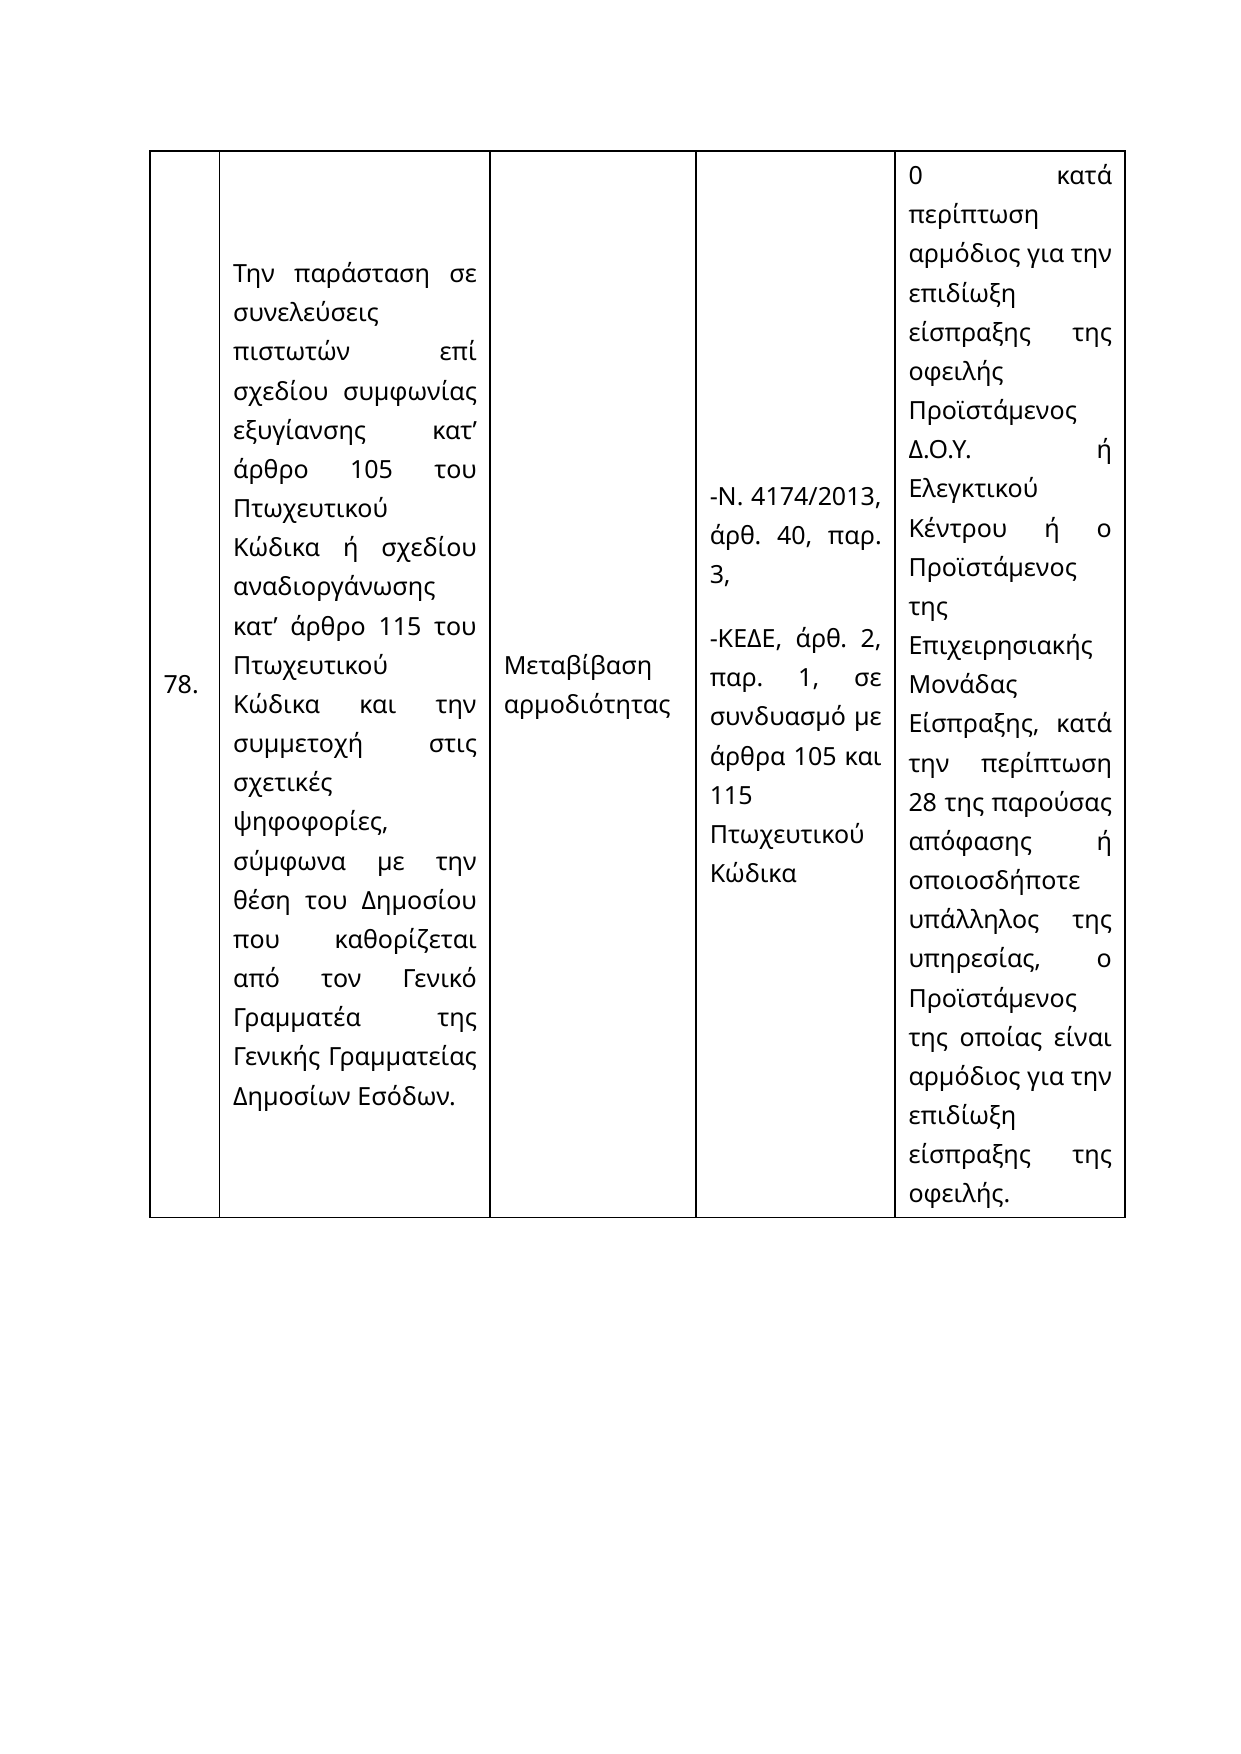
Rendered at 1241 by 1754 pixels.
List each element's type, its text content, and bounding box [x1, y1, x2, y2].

table_cell 78. [151, 152, 219, 1216]
table_cell 0 κατά περίπτωση αρμόδιος για την επιδίωξη είσπραξης της οφειλής Προϊστάμενος Δ.Ο.Υ. ή Ελεγκτικού Κέντρου ή ο Προϊστάμενος της Επιχειρησιακής Μονάδας Είσπραξης, κατά την περίπτωση 28 της παρούσας απόφασης ή οποιοσδήποτε υπάλληλος της υπηρεσίας, ο Προϊστάμενος της οποίας είναι αρμόδιος για την επιδίωξη είσπραξης της οφειλής. [896, 152, 1124, 1216]
table_cell Μεταβίβαση αρμοδιότητας [491, 152, 695, 1216]
table_cell Την παράσταση σε συνελεύσεις πιστωτών επί σχεδίου συμφωνίας εξυγίανσης κατ’ άρθρο 105 του Πτωχευτικού Κώδικα ή σχεδίου αναδιοργάνωσης κατ’ άρθρο 115 του Πτωχευτικού Κώδικα και την συμμετοχή στις σχετικές ψηφοφορίες, σύμφωνα με την θέση του Δημοσίου που καθορίζεται από τον Γενικό Γραμματέα της Γενικής Γραμματείας Δημοσίων Εσόδων. [220, 152, 489, 1216]
table_cell -Ν. 4174/2013, άρθ. 40, παρ. 3, -ΚΕΔΕ, άρθ. 2, παρ. 1, σε συνδυασμό με άρθρα 105 και 115 Πτωχευτικού Κώδικα [697, 152, 894, 1216]
